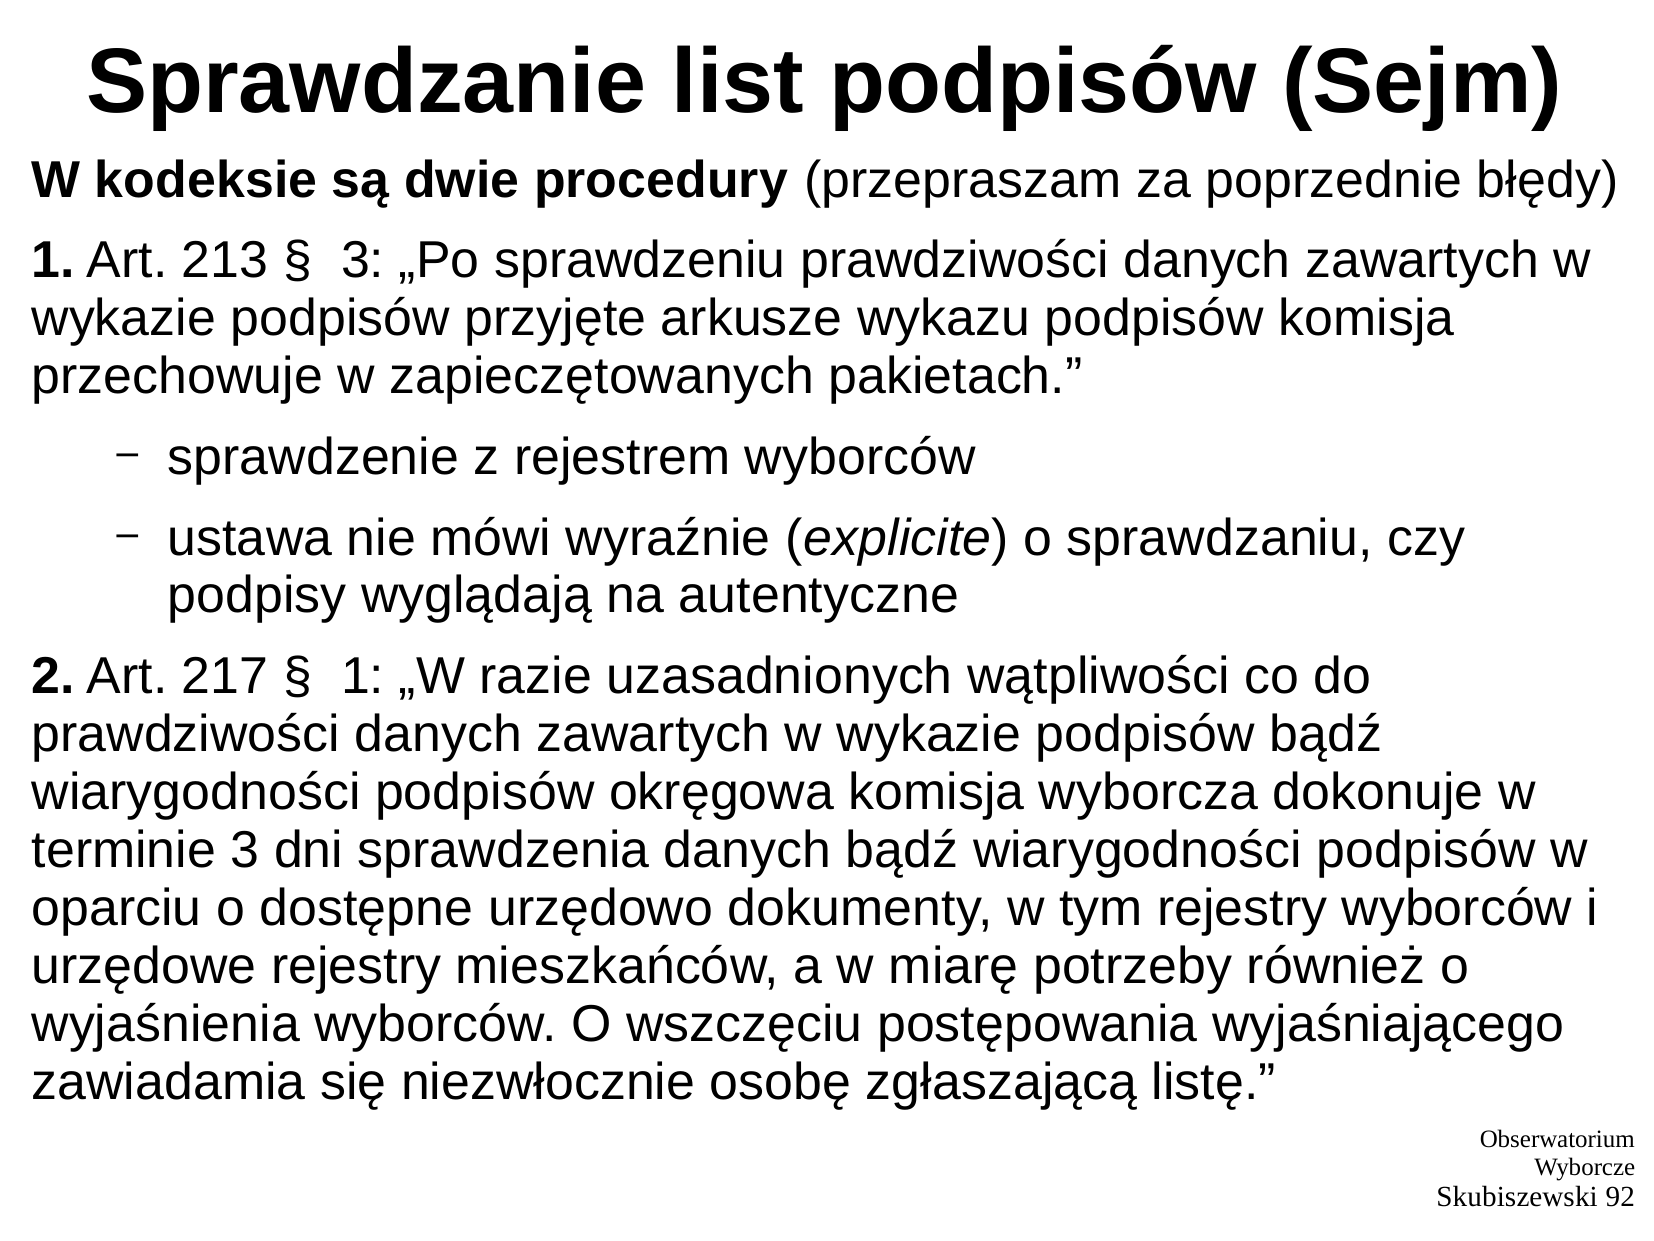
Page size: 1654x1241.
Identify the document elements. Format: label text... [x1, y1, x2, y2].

list W kodeksie są dwie procedury (przepraszam za poprzednie błędy) 1. Art. 213 § 3: „Po sprawdzeniu prawdziwości danych zawartych w wykazie podpisów przyjęte arkusze wykazu podpisów komisja przechowuje w zapieczętowanych pakietach.” sprawdzenie z rejestrem wyborców ustawa nie mówi wyraźnie (explicite) o sprawdzaniu, czy podpisy wyglądają na autentyczne 2. Art. 217 § 1: „W razie uzasadnionych wątpliwości co do prawdziwości danych zawartych w wykazie podpisów bądź wiarygodności podpisów okręgowa komisja wyborcza dokonuje w terminie 3 dni sprawdzenia danych bądź wiarygodności podpisów w oparciu o dostępne urzędowo dokumenty, w tym rejestry wyborców i urzędowe rejestry mieszkańców, a w miarę potrzeby również o wyjaśnienia wyborców. O wszczęciu postępowania wyjaśniającego zawiadamia się niezwłocznie osobę zgłaszającą listę.” [31, 150, 1622, 1231]
title Sprawdzanie list podpisów (Sejm) [15, 30, 1636, 271]
